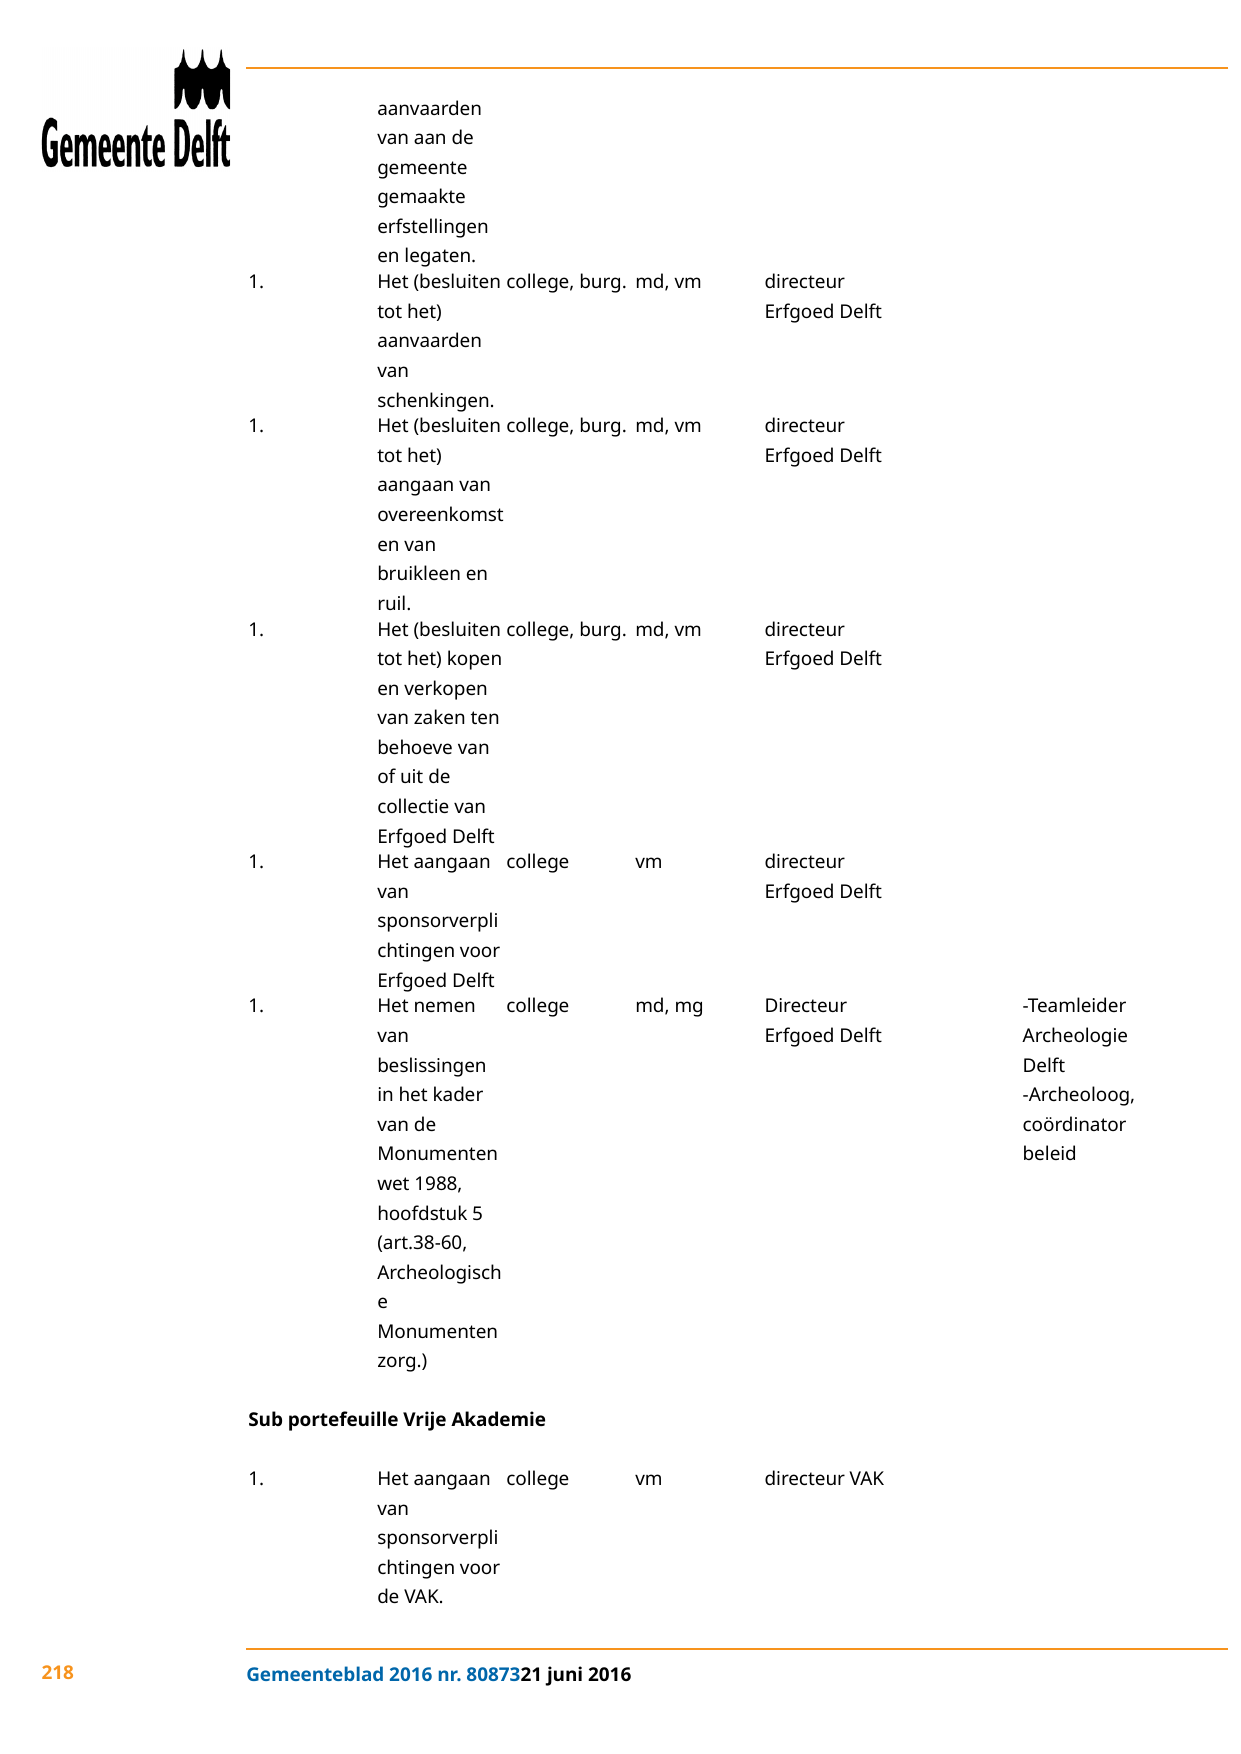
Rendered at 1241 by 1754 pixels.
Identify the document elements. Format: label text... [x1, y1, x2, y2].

table_cell directeur Erfgoed Delft [764, 269, 893, 412]
table_header [248, 1465, 377, 1609]
table_header [1023, 95, 1152, 268]
text Sub portefeuille Vrije Akademie [248, 1406, 1152, 1432]
table_cell [894, 993, 1022, 1373]
table_header [506, 95, 635, 268]
table_cell Het (besluiten tot het) aanvaarden van schenkingen. [377, 269, 506, 412]
table_header [635, 95, 764, 268]
table_cell [248, 849, 377, 993]
table_cell md, vm [635, 269, 764, 412]
table_header [1023, 1465, 1152, 1609]
table_cell [894, 269, 1022, 412]
table_cell vm [635, 849, 764, 993]
table_cell directeur Erfgoed Delft [764, 413, 893, 616]
table_cell [1023, 269, 1152, 412]
table_cell [1023, 413, 1152, 616]
table_cell -Teamleider Archeologie Delft -Archeoloog, coördinator beleid [1023, 993, 1152, 1373]
table_cell [1023, 616, 1152, 848]
table_cell [894, 849, 1022, 993]
table_cell md, vm [635, 616, 764, 848]
table_cell [248, 616, 377, 848]
table_header Het aangaan van sponsorverplichtingen voor de VAK. [377, 1465, 506, 1609]
table_cell college, burg. [506, 616, 635, 848]
table_cell college [506, 993, 635, 1373]
table_cell college, burg. [506, 413, 635, 616]
table_cell [248, 413, 377, 616]
table_header college [506, 1465, 635, 1609]
table_cell [894, 413, 1022, 616]
table_header directeur VAK [764, 1465, 893, 1609]
table_cell [248, 269, 377, 412]
table_cell college, burg. [506, 269, 635, 412]
table_cell Het aangaan van sponsorverplichtingen voor Erfgoed Delft [377, 849, 506, 993]
table_cell directeur Erfgoed Delft [764, 849, 893, 993]
table_cell [248, 993, 377, 1373]
table_cell Het nemen van beslissingen in het kader van de Monumentenwet 1988, hoofdstuk 5 (art.38-60, Archeologische Monumentenzorg.) [377, 993, 506, 1373]
table_header [248, 95, 377, 268]
table_cell directeur Erfgoed Delft [764, 616, 893, 848]
table_cell [1023, 849, 1152, 993]
table_header [894, 95, 1022, 268]
table_cell Het (besluiten tot het) aangaan van overeenkomsten van bruikleen en ruil. [377, 413, 506, 616]
table_header vm [635, 1465, 764, 1609]
picture [41, 47, 231, 172]
table_cell md, mg [635, 993, 764, 1373]
table_cell Het (besluiten tot het) kopen en verkopen van zaken ten behoeve van of uit de collectie van Erfgoed Delft [377, 616, 506, 848]
table_cell college [506, 849, 635, 993]
table_header aanvaarden van aan de gemeente gemaakte erfstellingen en legaten. [377, 95, 506, 268]
table_cell Directeur Erfgoed Delft [764, 993, 893, 1373]
table_cell md, vm [635, 413, 764, 616]
table_header [764, 95, 893, 268]
table_cell [894, 616, 1022, 848]
table_header [894, 1465, 1022, 1609]
